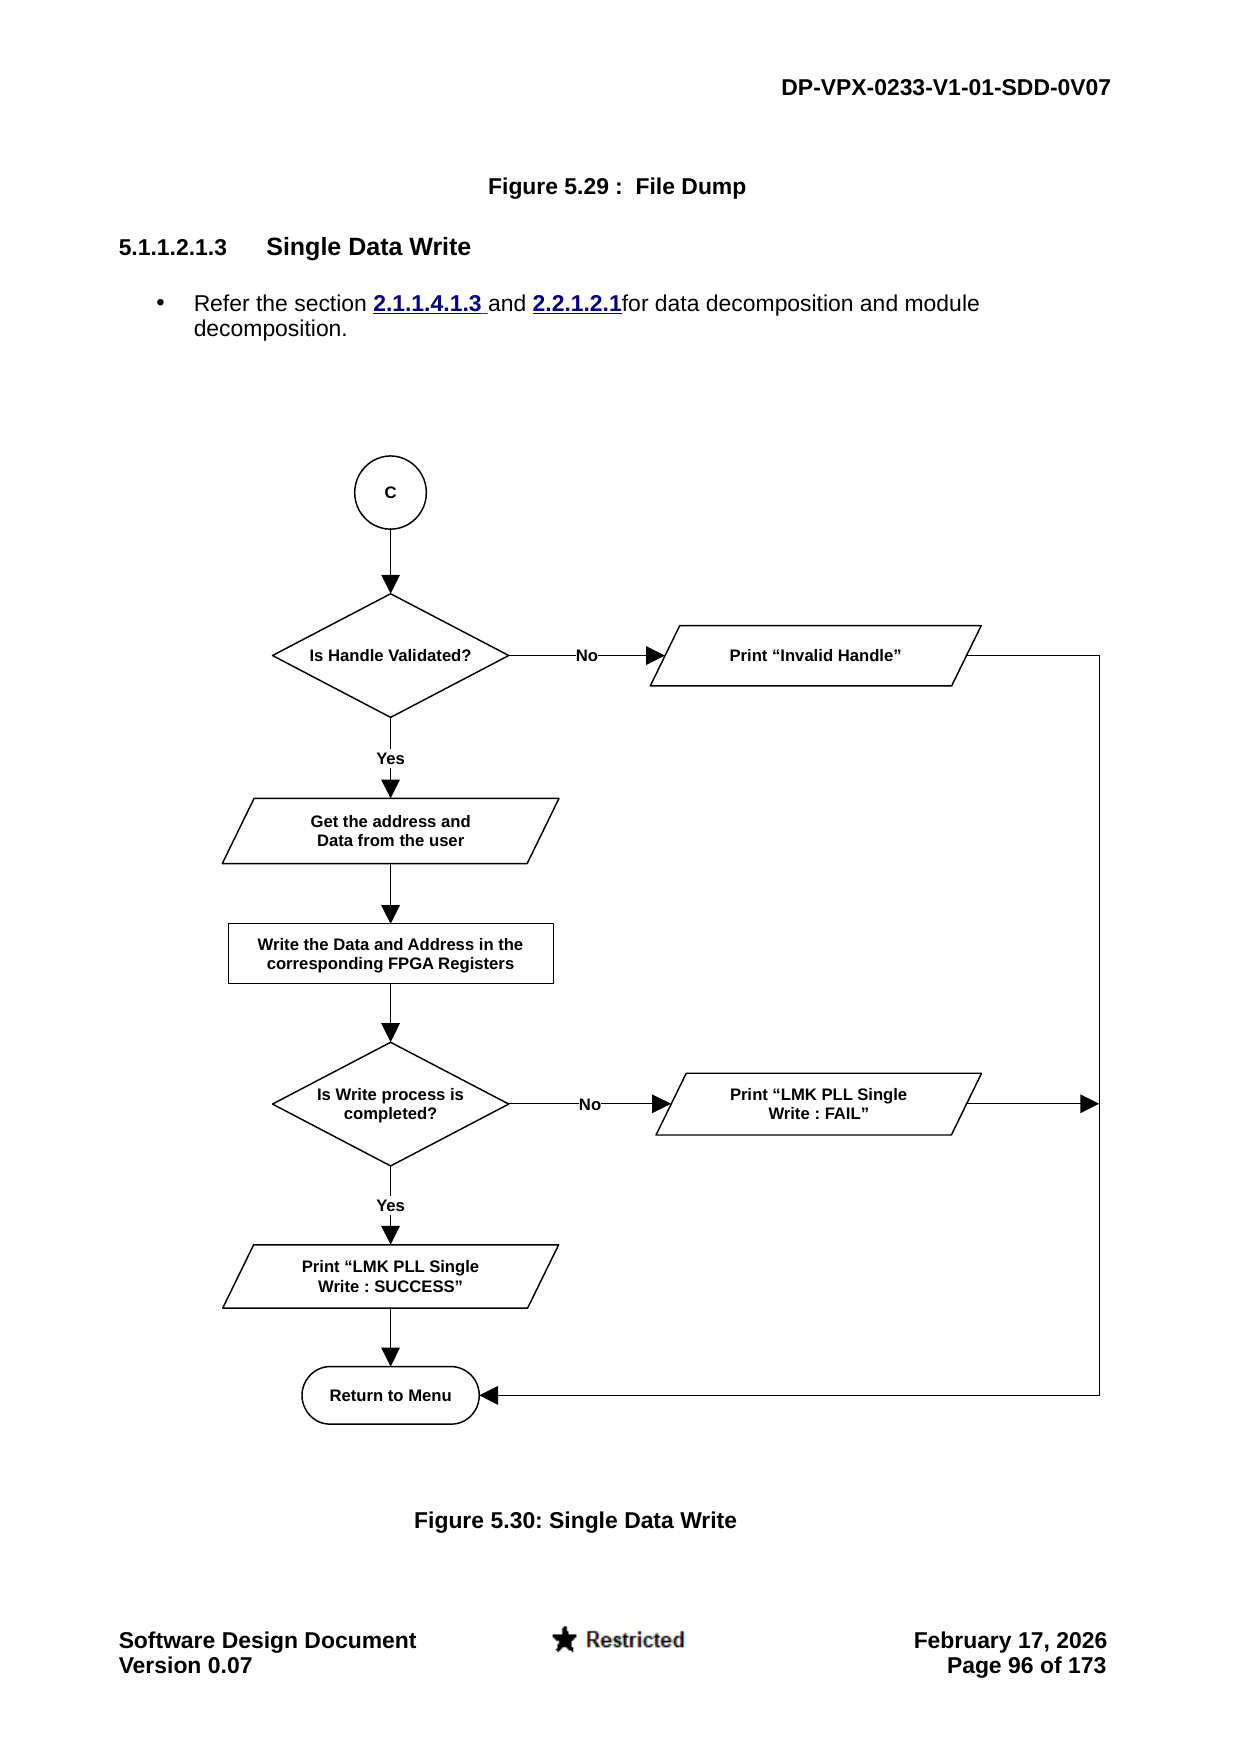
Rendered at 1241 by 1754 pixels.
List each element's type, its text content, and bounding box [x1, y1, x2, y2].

subtitle Single Data Write [118, 237, 1122, 260]
picture [542, 1617, 698, 1662]
text Figure 5.29 : File Dump [118, 173, 1122, 199]
text Figure 5.30: Single Data Write [118, 1507, 1122, 1533]
list Refer the section 2.1.1.4.1.3 and 2.2.1.2.1for data decomposition and module decomposition. [156, 291, 1122, 341]
